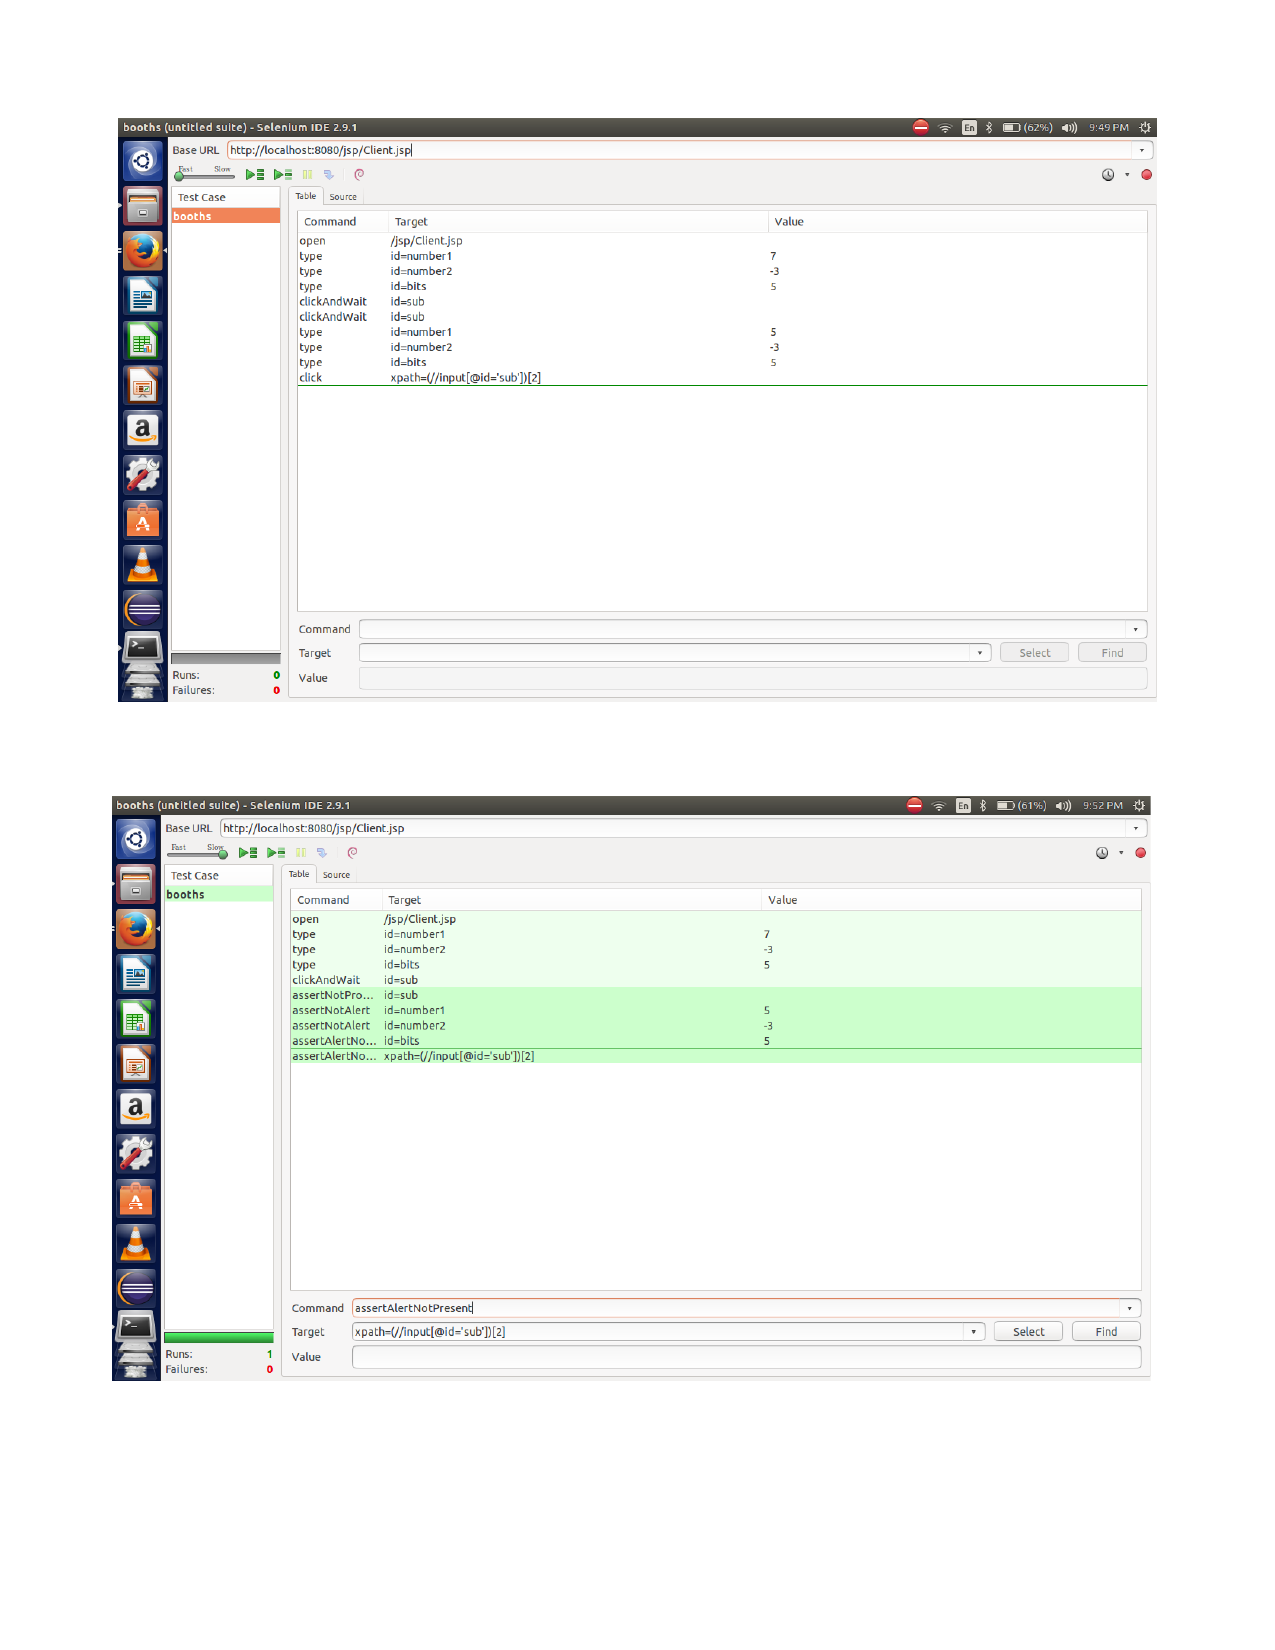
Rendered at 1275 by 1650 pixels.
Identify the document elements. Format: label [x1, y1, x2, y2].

picture [112, 796, 1151, 1381]
picture [118, 118, 1157, 702]
